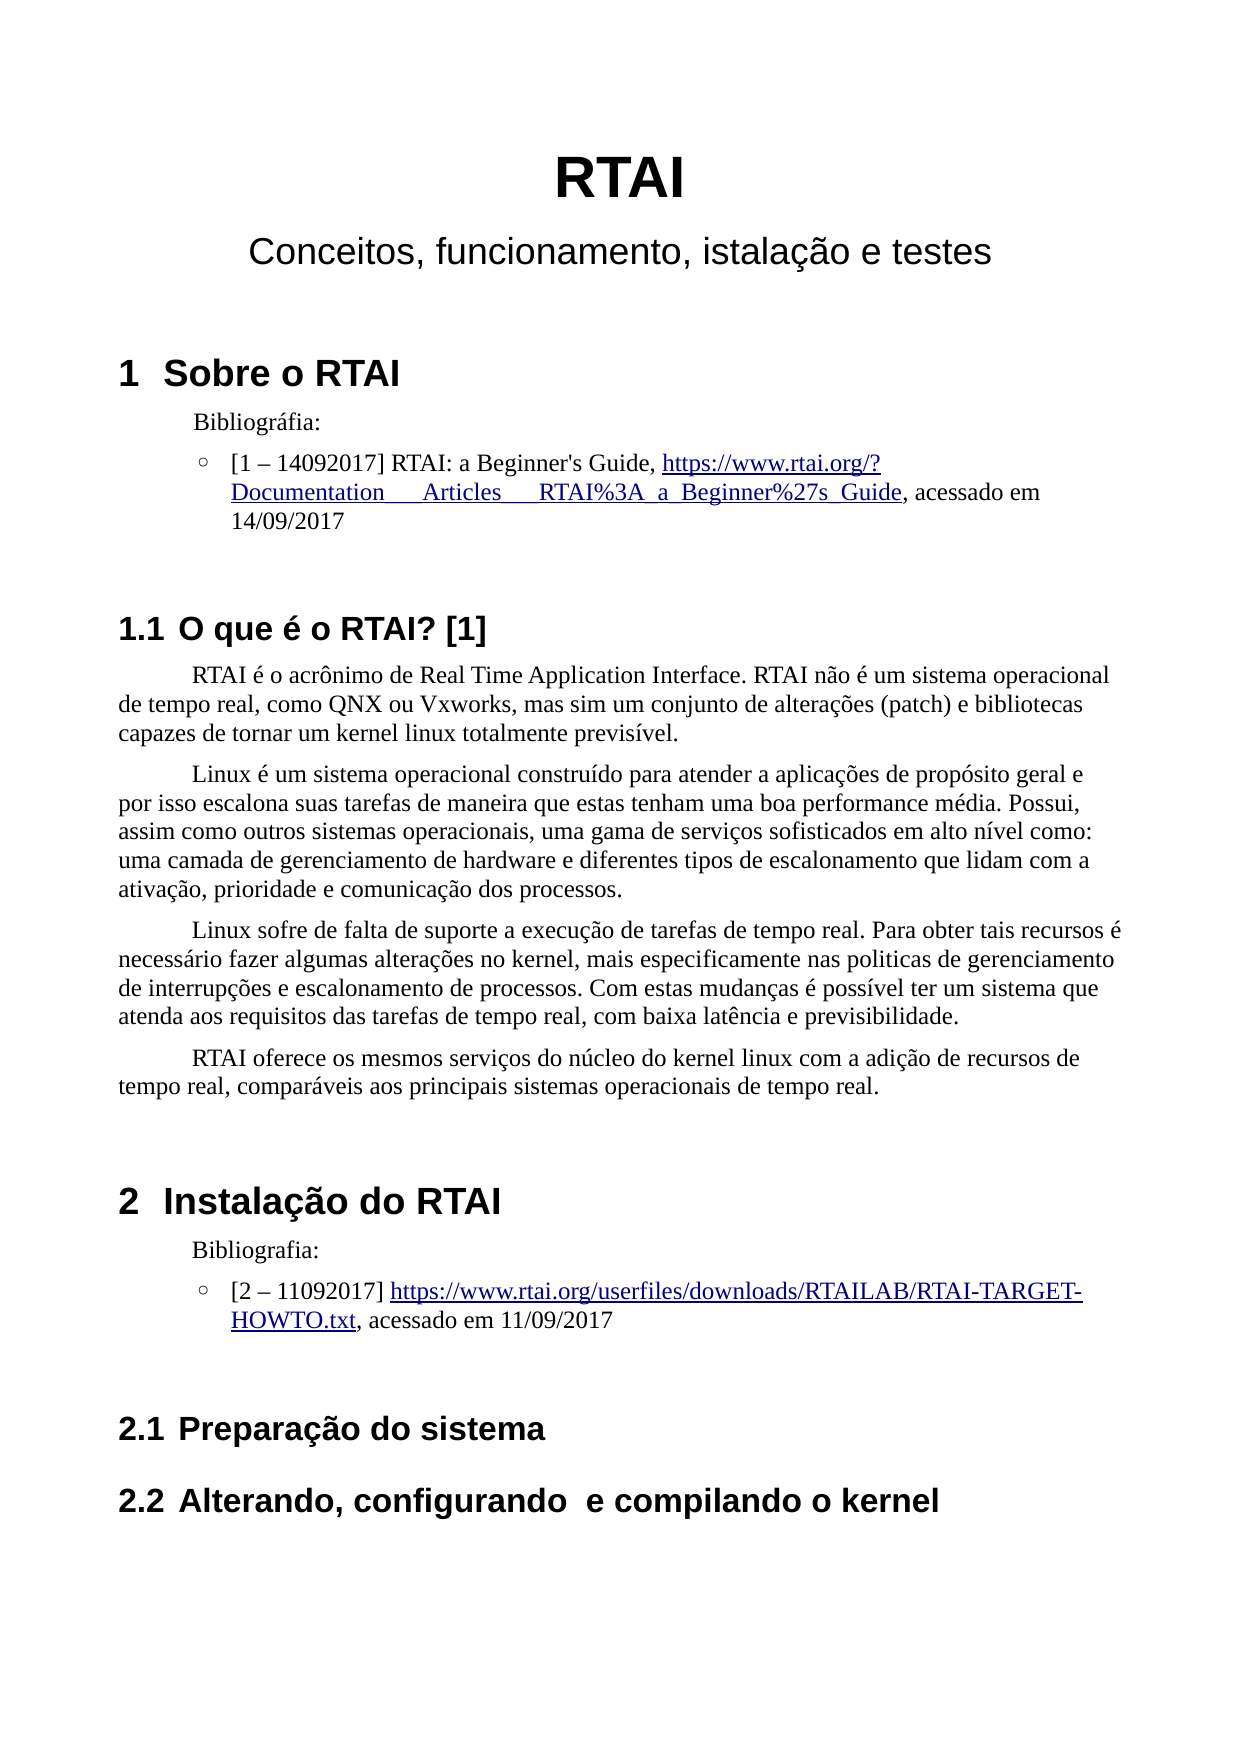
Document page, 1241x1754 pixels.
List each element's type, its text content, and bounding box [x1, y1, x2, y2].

subtitle Alterando, configurando e compilando o kernel [118, 1480, 1122, 1519]
list Bibliográfia: [156, 407, 1122, 436]
subtitle O que é o RTAI? [1] [118, 609, 1122, 648]
list [1 – 14092017] RTAI: a Beginner's Guide, https://www.rtai.org/?Documentation___Articles___RTAI%3A_a_Beginner%27s_Guide, acessado em 14/09/2017 [193, 448, 1122, 534]
subtitle Preparação do sistema [118, 1408, 1122, 1447]
list [2 – 11092017] https://www.rtai.org/userfiles/downloads/RTAILAB/RTAI-TARGET-HOWTO.txt, acessado em 11/09/2017 [193, 1276, 1122, 1334]
subtitle Sobre o RTAI [118, 351, 1122, 394]
text Linux sofre de falta de suporte a execução de tarefas de tempo real. Para obter tais recursos é necessário fazer algumas alterações no kernel, mais especificamente nas politicas de gerenciamento de interrupções e escalonamento de processos. Com estas mudanças é possível ter um sistema que atenda aos requisitos das tarefas de tempo real, com baixa latência e previsibilidade. [118, 915, 1122, 1030]
title RTAI [118, 143, 1122, 210]
text Linux é um sistema operacional construído para atender a aplicações de propósito geral e por isso escalona suas tarefas de maneira que estas tenham uma boa performance média. Possui, assim como outros sistemas operacionais, uma gama de serviços sofisticados em alto nível como: uma camada de gerenciamento de hardware e diferentes tipos de escalonamento que lidam com a ativação, prioridade e comunicação dos processos. [118, 759, 1122, 903]
text RTAI é o acrônimo de Real Time Application Interface. RTAI não é um sistema operacional de tempo real, como QNX ou Vxworks, mas sim um conjunto de alterações (patch) e bibliotecas capazes de tornar um kernel linux totalmente previsível. [118, 660, 1122, 746]
text RTAI oferece os mesmos serviços do núcleo do kernel linux com a adição de recursos de tempo real, comparáveis aos principais sistemas operacionais de tempo real. [118, 1043, 1122, 1100]
subtitle Instalação do RTAI [118, 1179, 1122, 1223]
subtitle Conceitos, funcionamento, istalação e testes [118, 229, 1122, 272]
text Bibliografia: [118, 1235, 1122, 1264]
